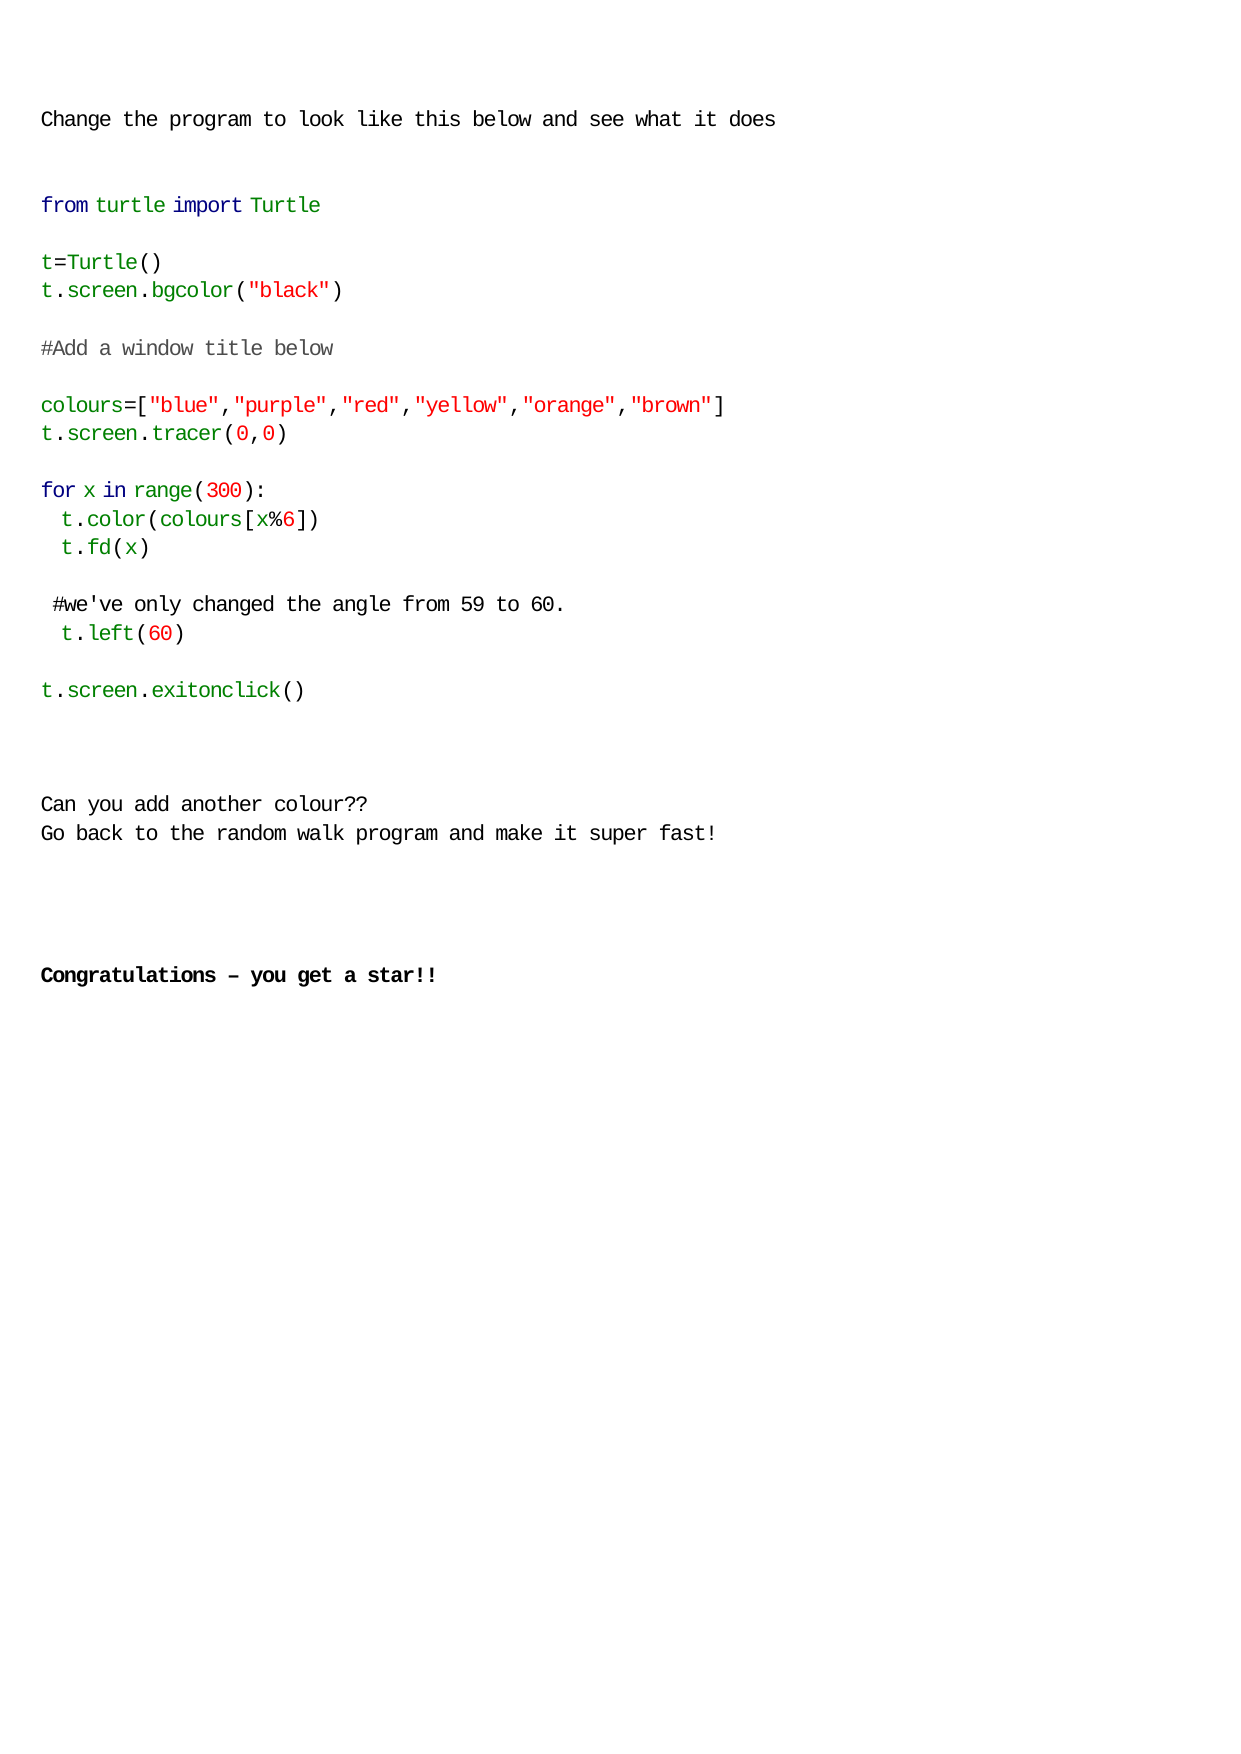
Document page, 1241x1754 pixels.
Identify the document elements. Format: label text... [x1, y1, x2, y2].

text t.color(colours[x%6]) [40, 504, 1192, 532]
text t.fd(x) [40, 533, 1192, 560]
text t.left(60) [40, 619, 1192, 646]
text t.screen.exitonclick() [40, 676, 1192, 703]
text #we've only changed the angle from 59 to 60. [40, 590, 1192, 617]
text from turtle import Turtle [40, 191, 1192, 218]
text colours=["blue","purple","red","yellow","orange","brown"] [40, 390, 1192, 417]
text Congratulations – you get a star!! [40, 961, 1192, 988]
text #Add a window title below [40, 333, 1192, 360]
text Can you add another colour?? [40, 790, 1192, 817]
text t.screen.bgcolor("black") [40, 276, 1192, 303]
text t.screen.tracer(0,0) [40, 419, 1192, 446]
text t=Turtle() [40, 248, 1192, 275]
text Go back to the random walk program and make it super fast! [40, 818, 1192, 846]
text Change the program to look like this below and see what it does [40, 105, 1192, 132]
text for x in range(300): [40, 476, 1192, 503]
